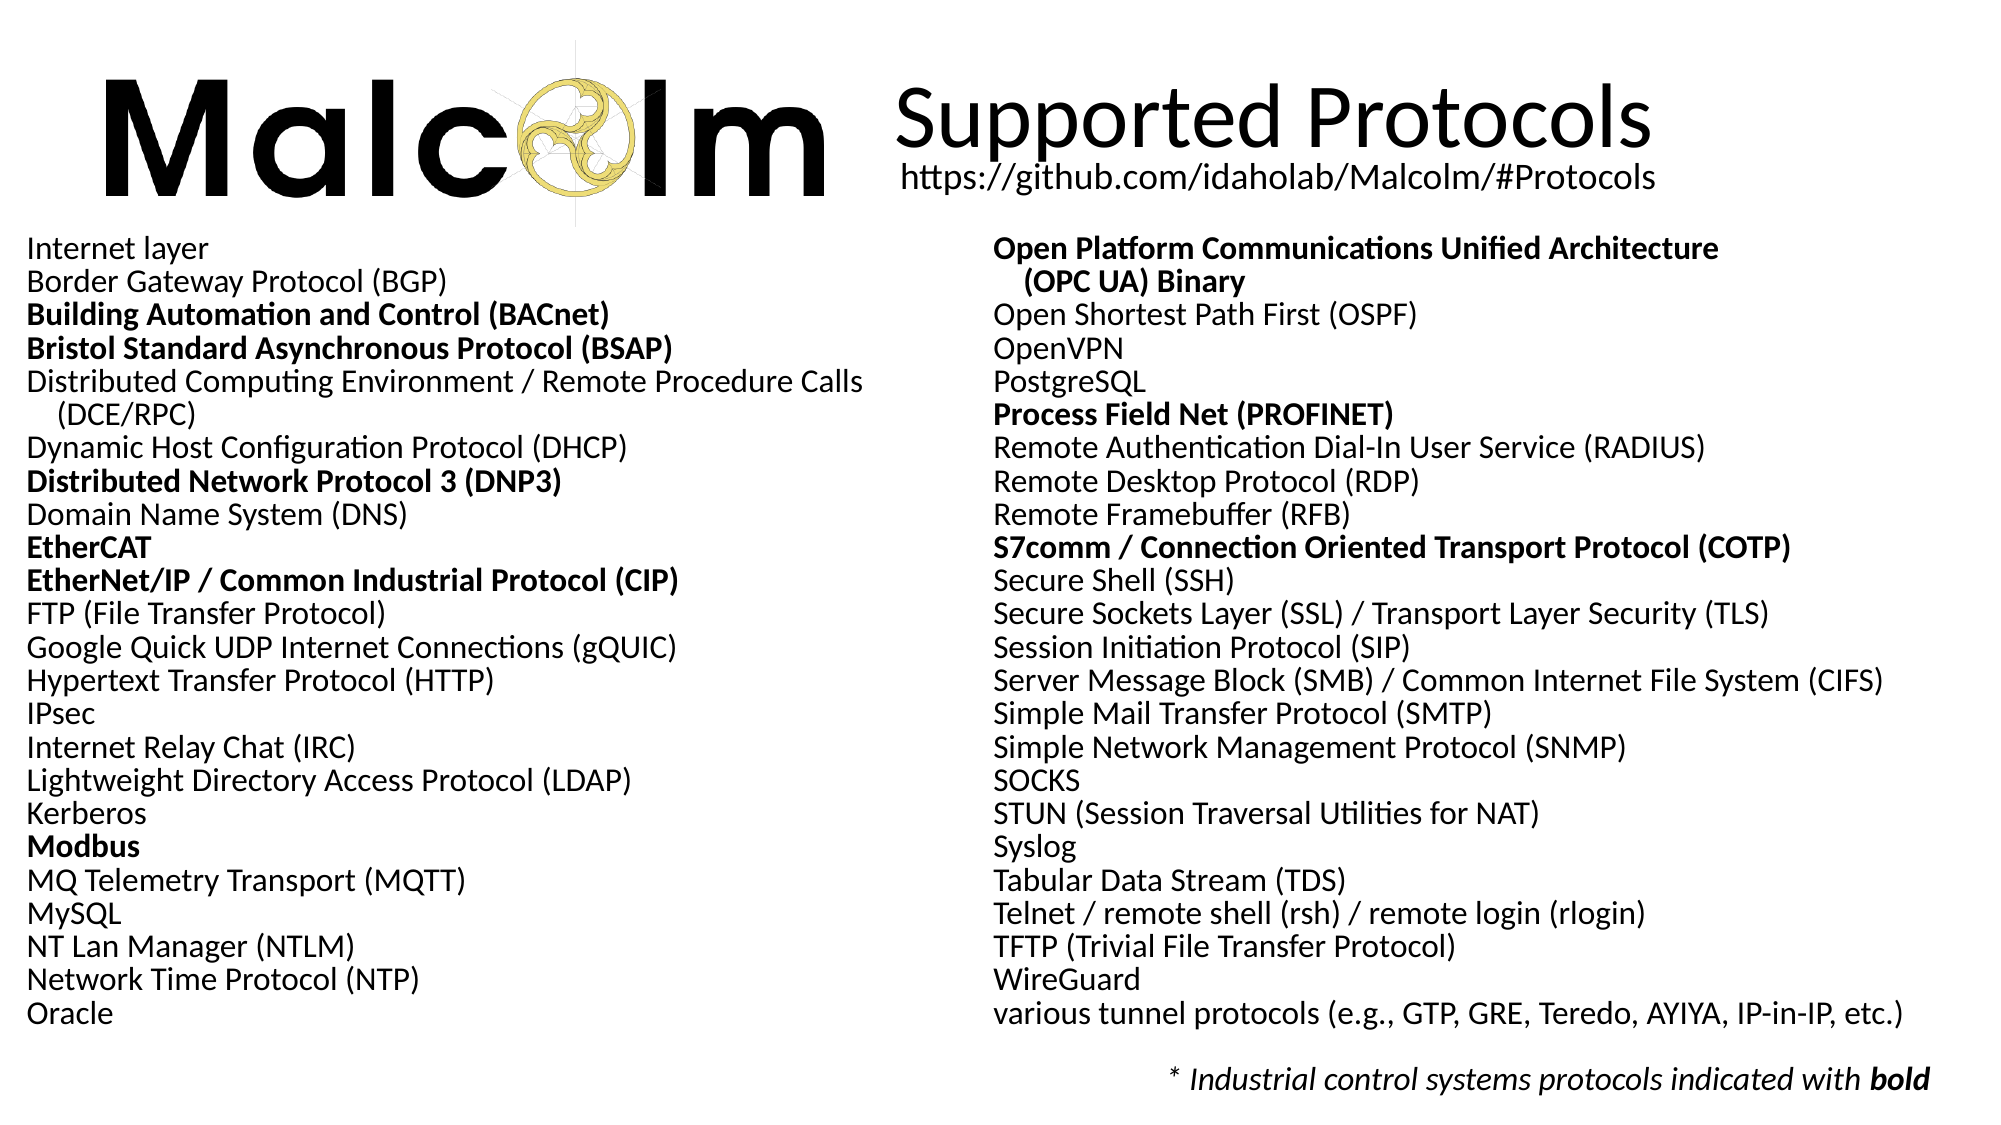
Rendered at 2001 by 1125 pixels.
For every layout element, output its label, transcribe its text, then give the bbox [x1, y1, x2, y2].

table_header Open Platform Communications Unified Architecture (OPC UA) Binary Open Shortest Path First (OSPF) OpenVPN PostgreSQL Process Field Net (PROFINET) Remote Authentication Dial-In User Service (RADIUS) Remote Desktop Protocol (RDP) Remote Framebuffer (RFB) S7comm / Connection Oriented Transport Protocol (COTP) Secure Shell (SSH) Secure Sockets Layer (SSL) / Transport Layer Security (TLS) Session Initiation Protocol (SIP) Server Message Block (SMB) / Common Internet File System (CIFS) Simple Mail Transfer Protocol (SMTP) Simple Network Management Protocol (SNMP) SOCKS STUN (Session Traversal Utilities for NAT) Syslog Tabular Data Stream (TDS) Telnet / remote shell (rsh) / remote login (rlogin) TFTP (Trivial File Transfer Protocol) WireGuard various tunnel protocols (e.g., GTP, GRE, Teredo, AYIYA, IP-in-IP, etc.) * Industrial control systems protocols indicated with bold [979, 228, 1945, 1125]
title Supported Protocols [879, 59, 1859, 177]
text_box https://github.com/idaholab/Malcolm/#Protocols [885, 177, 1672, 205]
table_header Internet layer Border Gateway Protocol (BGP) Building Automation and Control (BACnet) Bristol Standard Asynchronous Protocol (BSAP) Distributed Computing Environment / Remote Procedure Calls (DCE/RPC) Dynamic Host Configuration Protocol (DHCP) Distributed Network Protocol 3 (DNP3) Domain Name System (DNS) EtherCAT EtherNet/IP / Common Industrial Protocol (CIP) FTP (File Transfer Protocol) Google Quick UDP Internet Connections (gQUIC) Hypertext Transfer Protocol (HTTP) IPsec Internet Relay Chat (IRC) Lightweight Directory Access Protocol (LDAP) Kerberos Modbus MQ Telemetry Transport (MQTT) MySQL NT Lan Manager (NTLM) Network Time Protocol (NTP) Oracle [13, 228, 978, 1125]
picture [106, 40, 824, 227]
